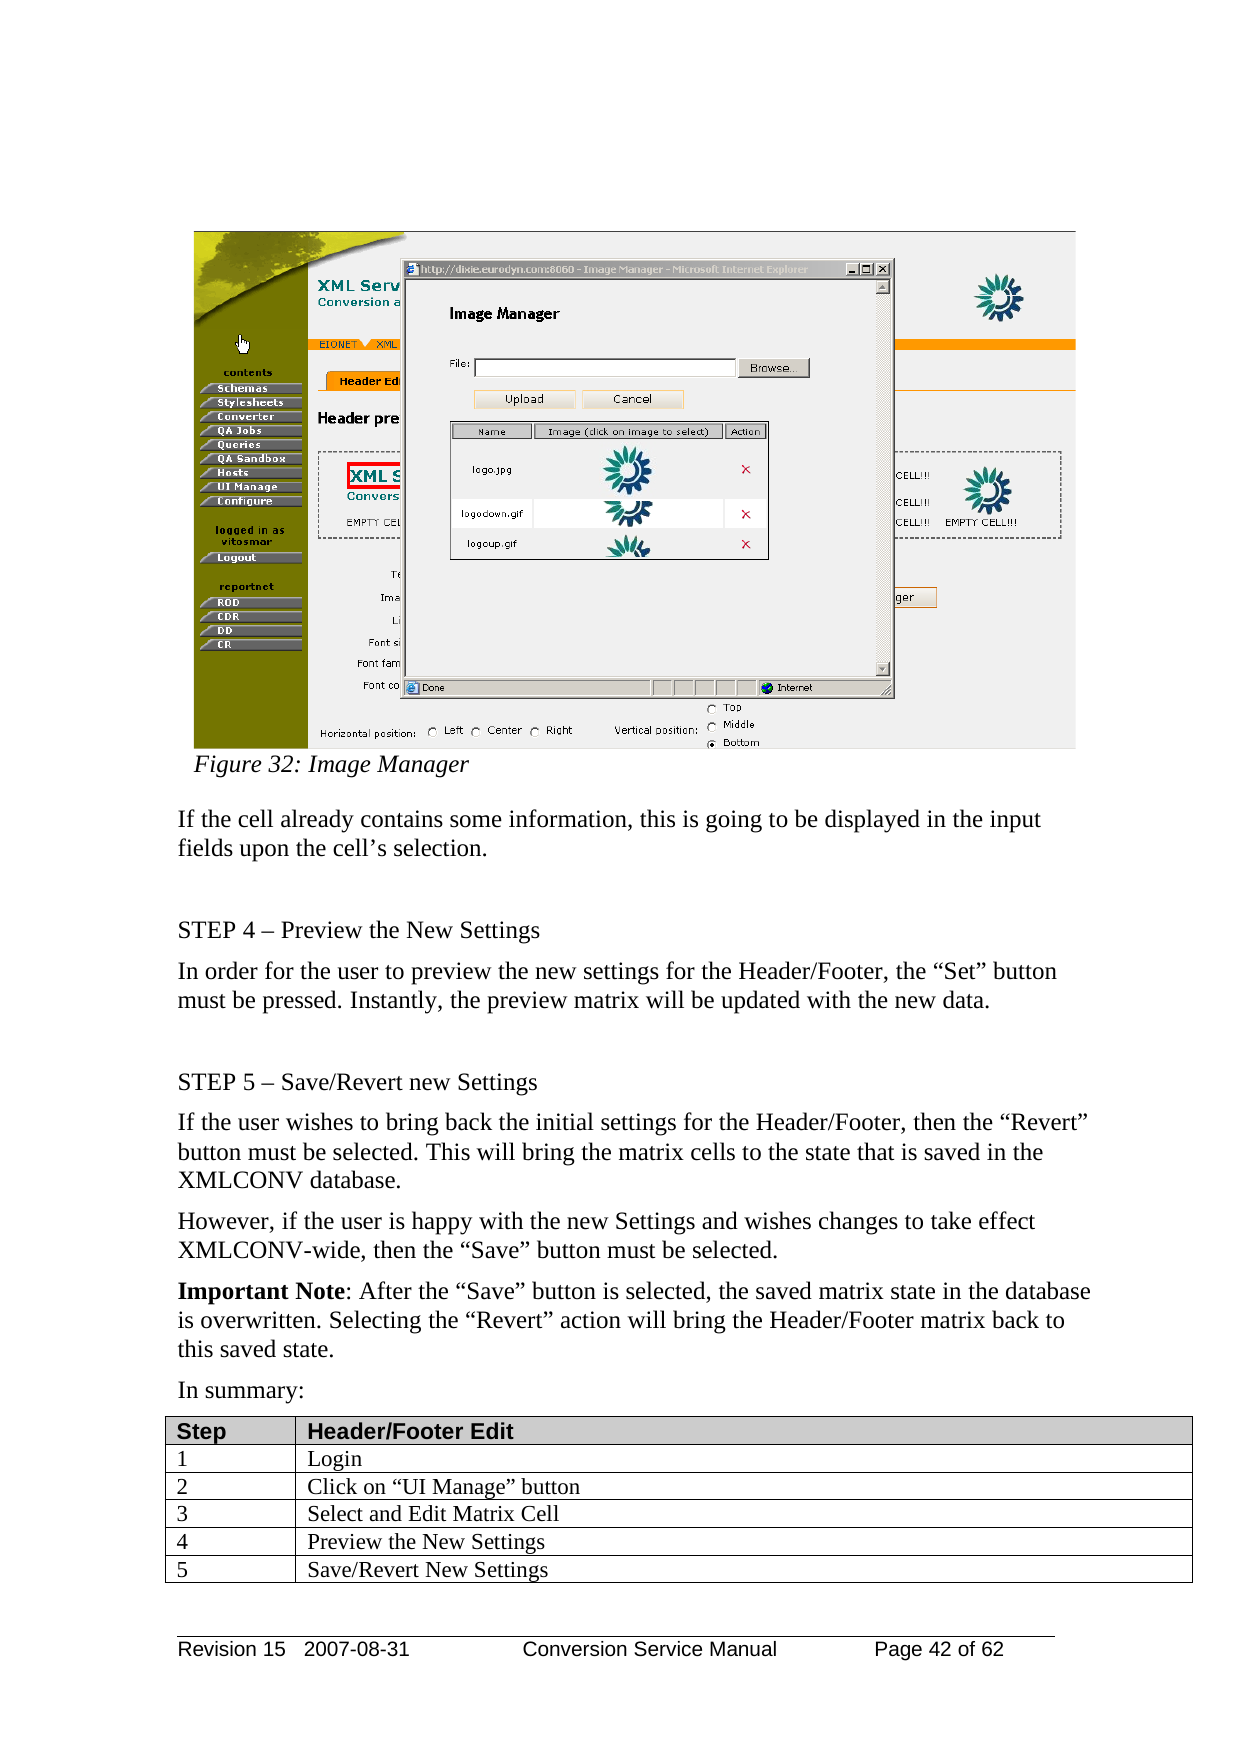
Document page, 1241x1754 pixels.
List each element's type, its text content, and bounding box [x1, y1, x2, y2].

table_cell 5 [166, 1556, 295, 1582]
table_header Step [166, 1417, 295, 1444]
table_header Header/Footer Edit [296, 1417, 1192, 1444]
table_cell Save/Revert New Settings [296, 1556, 1192, 1582]
text In order for the user to preview the new settings for the Header/Footer, the “Set” button must be pressed. Instantly, the preview matrix will be updated with the new data. [177, 956, 1092, 1014]
table_cell 4 [166, 1528, 295, 1554]
text If the user wishes to bring back the initial settings for the Header/Footer, then the “Revert” button must be selected. This will bring the matrix cells to the state that is saved in the XMLCONV database. [177, 1107, 1092, 1194]
text If the cell already contains some information, this is going to be displayed in the input fields upon the cell’s selection. [177, 804, 1092, 862]
text Figure 32: Image Manager [194, 749, 1076, 778]
picture [193, 231, 1076, 749]
table_cell 1 [166, 1445, 295, 1472]
text STEP 4 – Preview the New Settings [177, 915, 1092, 944]
table_cell Click on “UI Manage” button [296, 1473, 1192, 1499]
table_cell Select and Edit Matrix Cell [296, 1500, 1192, 1527]
text In summary: [177, 1375, 1092, 1404]
table_cell Preview the New Settings [296, 1528, 1192, 1554]
text However, if the user is happy with the new Settings and wishes changes to take effect XMLCONV-wide, then the “Save” button must be selected. [177, 1206, 1092, 1264]
table_cell 2 [166, 1473, 295, 1499]
text Important Note: After the “Save” button is selected, the saved matrix state in the database is overwritten. Selecting the “Revert” action will bring the Header/Footer matrix back to this saved state. [177, 1276, 1092, 1363]
table_cell 3 [166, 1500, 295, 1527]
text STEP 5 – Save/Revert new Settings [177, 1066, 1092, 1096]
table_cell Login [296, 1445, 1192, 1472]
